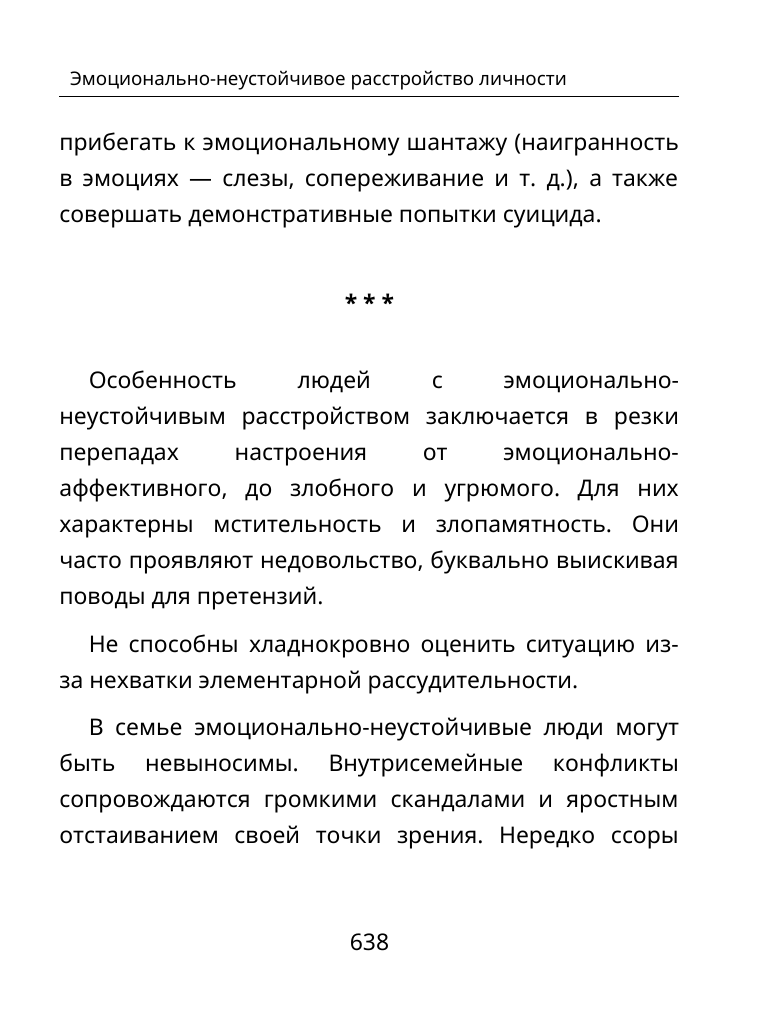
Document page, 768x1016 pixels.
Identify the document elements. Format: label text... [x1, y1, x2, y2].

subtitle * * * [59, 287, 679, 318]
text прибегать к эмоциональному шантажу (наигранность в эмоциях — слезы, сопереживание и т. д.), а также совершать демонстративные попытки суицида. [59, 126, 679, 229]
text В семье эмоционально-неустойчивые люди могут быть невыносимы. Внутрисемейные конфликты сопровождаются громкими скандалами и яростным отстаиванием своей точки зрения. Нередко ссоры [59, 711, 679, 850]
text Не способны хладнокровно оценить ситуацию из-за нехватки элементарной рассудительности. [59, 628, 679, 695]
text Особенность людей с эмоционально-неустойчивым расстройством заключается в резки перепадах настроения от эмоционально-аффективного, до злобного и угрюмого. Для них характерны мстительность и злопамятность. Они часто проявляют недовольство, буквально выискивая поводы для претензий. [59, 364, 679, 611]
